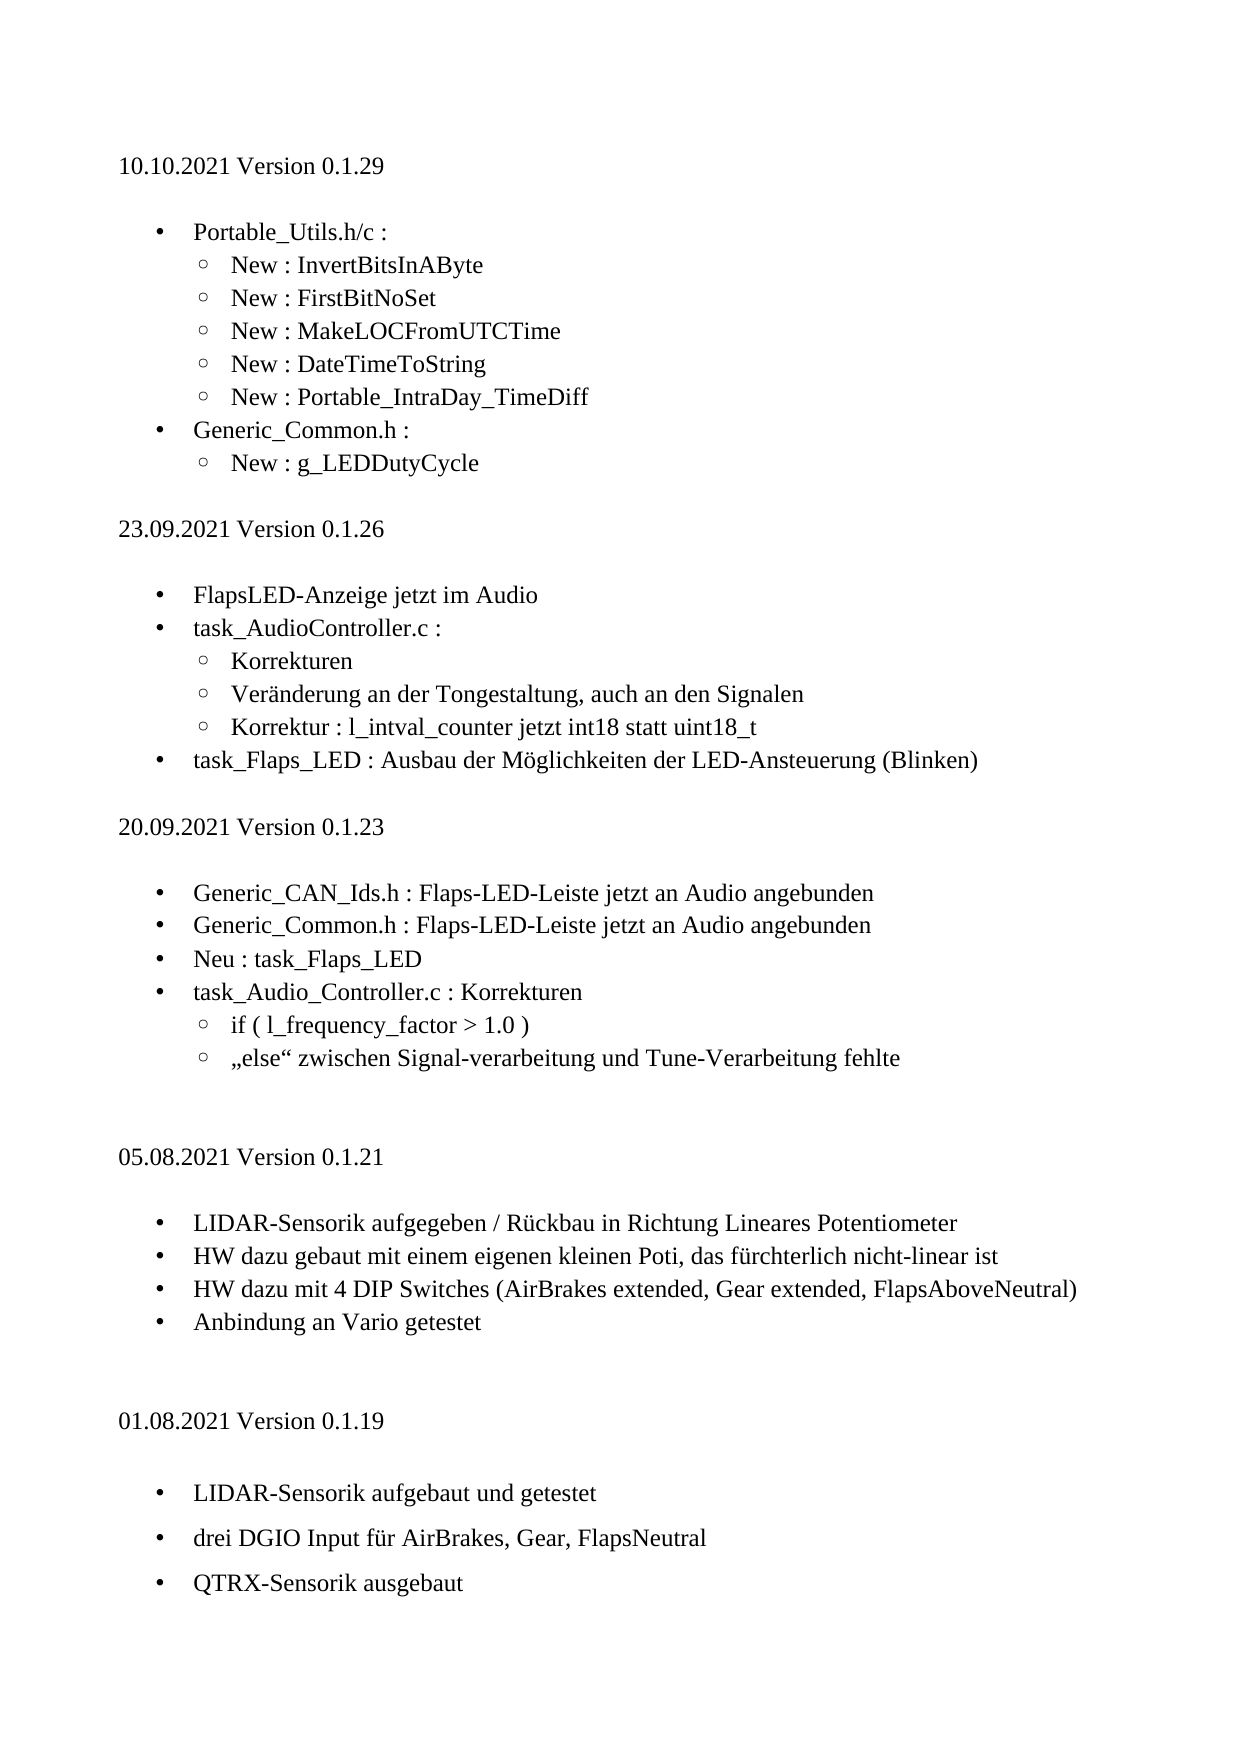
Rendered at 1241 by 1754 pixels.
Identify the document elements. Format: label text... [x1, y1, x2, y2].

list New : MakeLOCFromUTCTime [193, 316, 1122, 345]
list New : DateTimeToString [193, 349, 1122, 378]
list Generic_CAN_Ids.h : Flaps-LED-Leiste jetzt an Audio angebunden [156, 878, 1122, 906]
list New : FirstBitNoSet [193, 283, 1122, 312]
list Korrektur : l_intval_counter jetzt int18 statt uint18_t [193, 712, 1122, 741]
list Portable_Utils.h/c : [156, 217, 1122, 246]
list task_AudioController.c : [156, 613, 1122, 642]
text 10.10.2021 Version 0.1.29 [118, 151, 1122, 180]
list HW dazu gebaut mit einem eigenen kleinen Poti, das fürchterlich nicht-linear ist [156, 1241, 1122, 1269]
text 23.09.2021 Version 0.1.26 [118, 514, 1122, 543]
list task_Audio_Controller.c : Korrekturen [156, 977, 1122, 1005]
list LIDAR-Sensorik aufgebaut und getestet [156, 1478, 1122, 1507]
list New : g_LEDDutyCycle [193, 448, 1122, 510]
list LIDAR-Sensorik aufgegeben / Rückbau in Richtung Lineares Potentiometer [156, 1208, 1122, 1237]
list Veränderung an der Tongestaltung, auch an den Signalen [193, 679, 1122, 708]
list New : InvertBitsInAByte [193, 250, 1122, 279]
list New : Portable_IntraDay_TimeDiff [193, 382, 1122, 411]
list „else“ zwischen Signal-verarbeitung und Tune-Verarbeitung fehlte [193, 1043, 1122, 1071]
text 01.08.2021 Version 0.1.19 [118, 1406, 1122, 1435]
text 20.09.2021 Version 0.1.23 [118, 812, 1122, 840]
list Generic_Common.h : [156, 415, 1122, 444]
list QTRX-Sensorik ausgebaut [156, 1568, 1122, 1629]
list drei DGIO Input für AirBrakes, Gear, FlapsNeutral [156, 1523, 1122, 1552]
list Korrekturen [193, 646, 1122, 675]
list task_Flaps_LED : Ausbau der Möglichkeiten der LED-Ansteuerung (Blinken) [156, 746, 1122, 807]
list FlapsLED-Anzeige jetzt im Audio [156, 580, 1122, 609]
list Neu : task_Flaps_LED [156, 944, 1122, 972]
list HW dazu mit 4 DIP Switches (AirBrakes extended, Gear extended, FlapsAboveNeutral) [156, 1274, 1122, 1303]
list Anbindung an Vario getestet [156, 1307, 1122, 1369]
list if ( l_frequency_factor > 1.0 ) [193, 1010, 1122, 1038]
text 05.08.2021 Version 0.1.21 [118, 1142, 1122, 1171]
list Generic_Common.h : Flaps-LED-Leiste jetzt an Audio angebunden [156, 911, 1122, 939]
